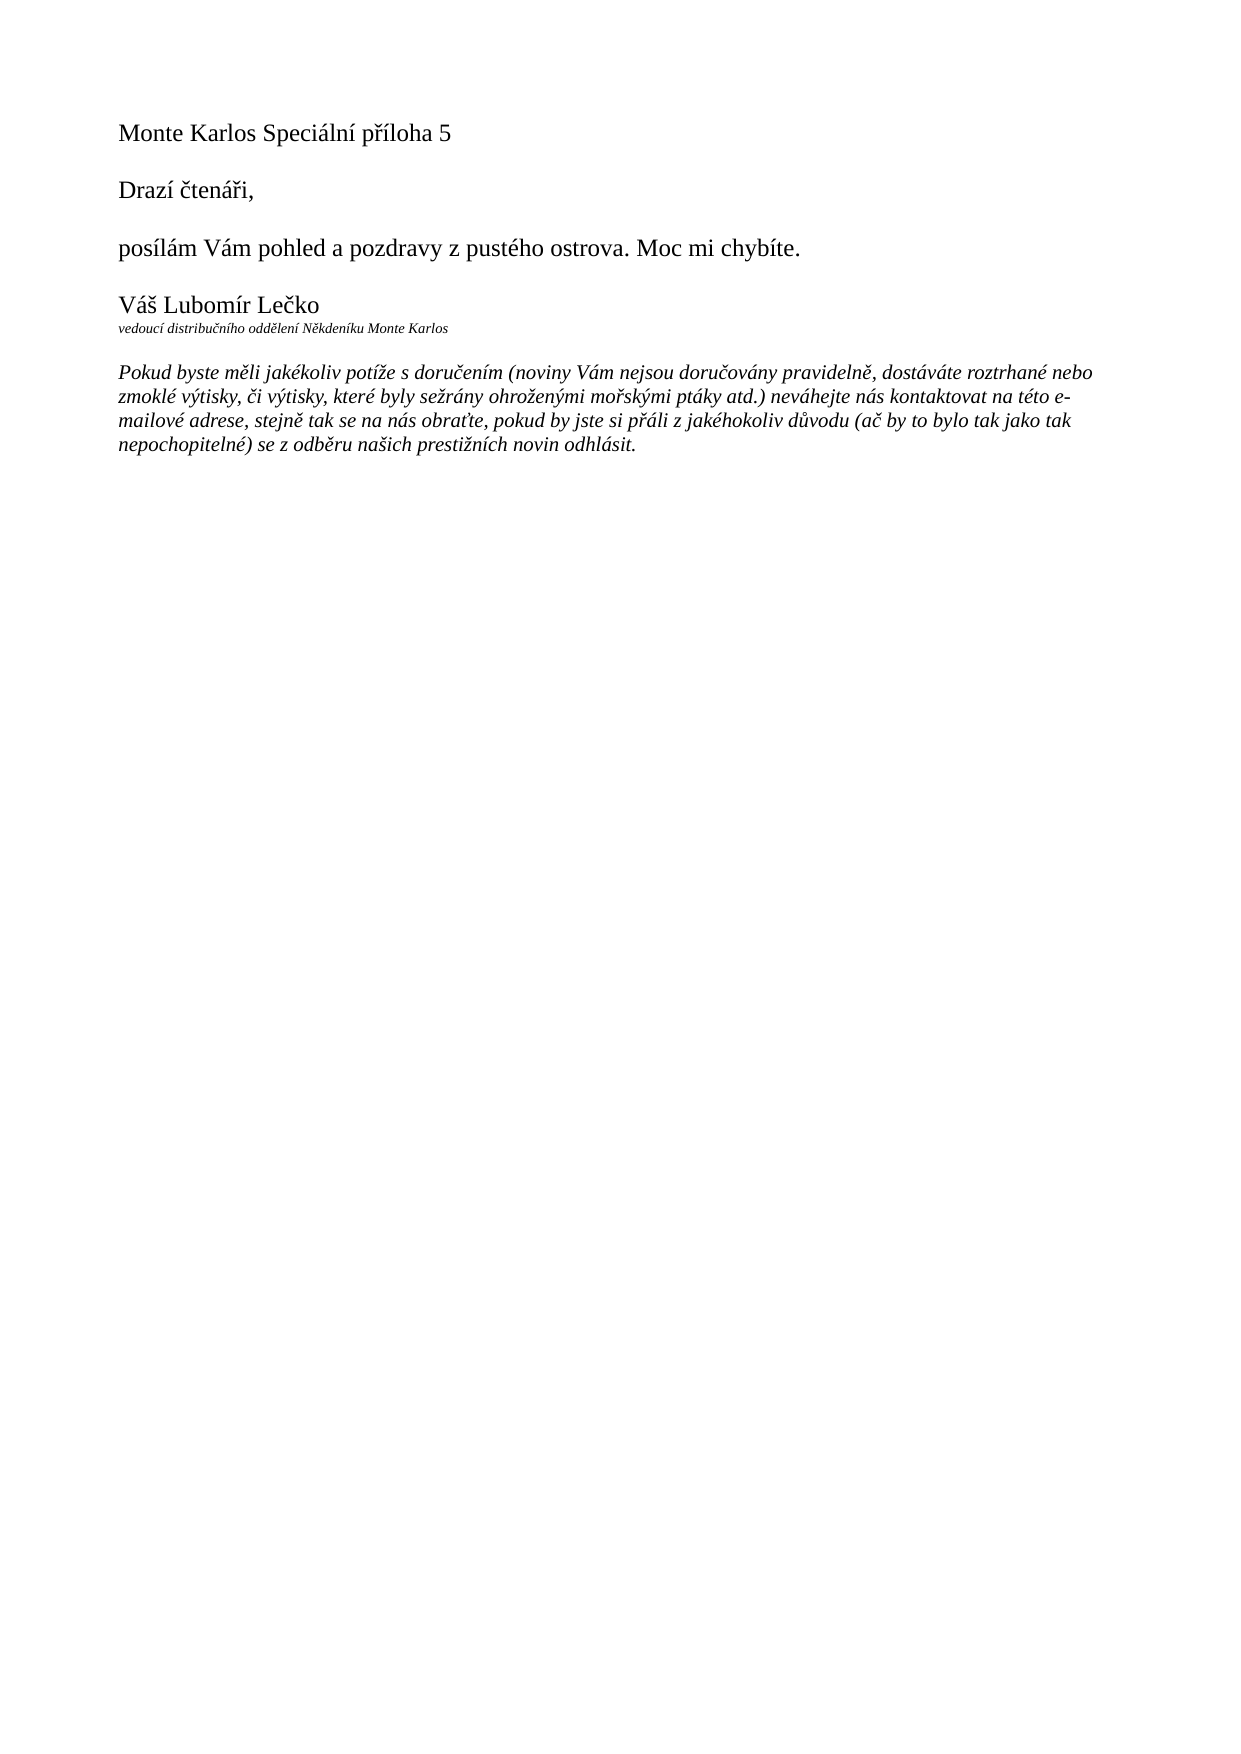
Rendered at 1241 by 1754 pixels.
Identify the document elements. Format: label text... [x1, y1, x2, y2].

text Monte Karlos Speciální příloha 5 [118, 118, 1122, 147]
text Váš Lubomír Lečko [118, 291, 1122, 319]
text Pokud byste měli jakékoliv potíže s doručením (noviny Vám nejsou doručovány pravidelně, dostáváte roztrhané nebo zmoklé výtisky, či výtisky, které byly sežrány ohroženými mořskými ptáky atd.) neváhejte nás kontaktovat na této e-mailové adrese, stejně tak se na nás obraťte, pokud by jste si přáli z jakéhokoliv důvodu (ač by to bylo tak jako tak nepochopitelné) se z odběru našich prestižních novin odhlásit. [118, 360, 1122, 456]
text vedoucí distribučního oddělení Někdeníku Monte Karlos [118, 319, 1122, 336]
text Drazí čtenáři, [118, 176, 1122, 204]
text posílám Vám pohled a pozdravy z pustého ostrova. Moc mi chybíte. [118, 233, 1122, 262]
